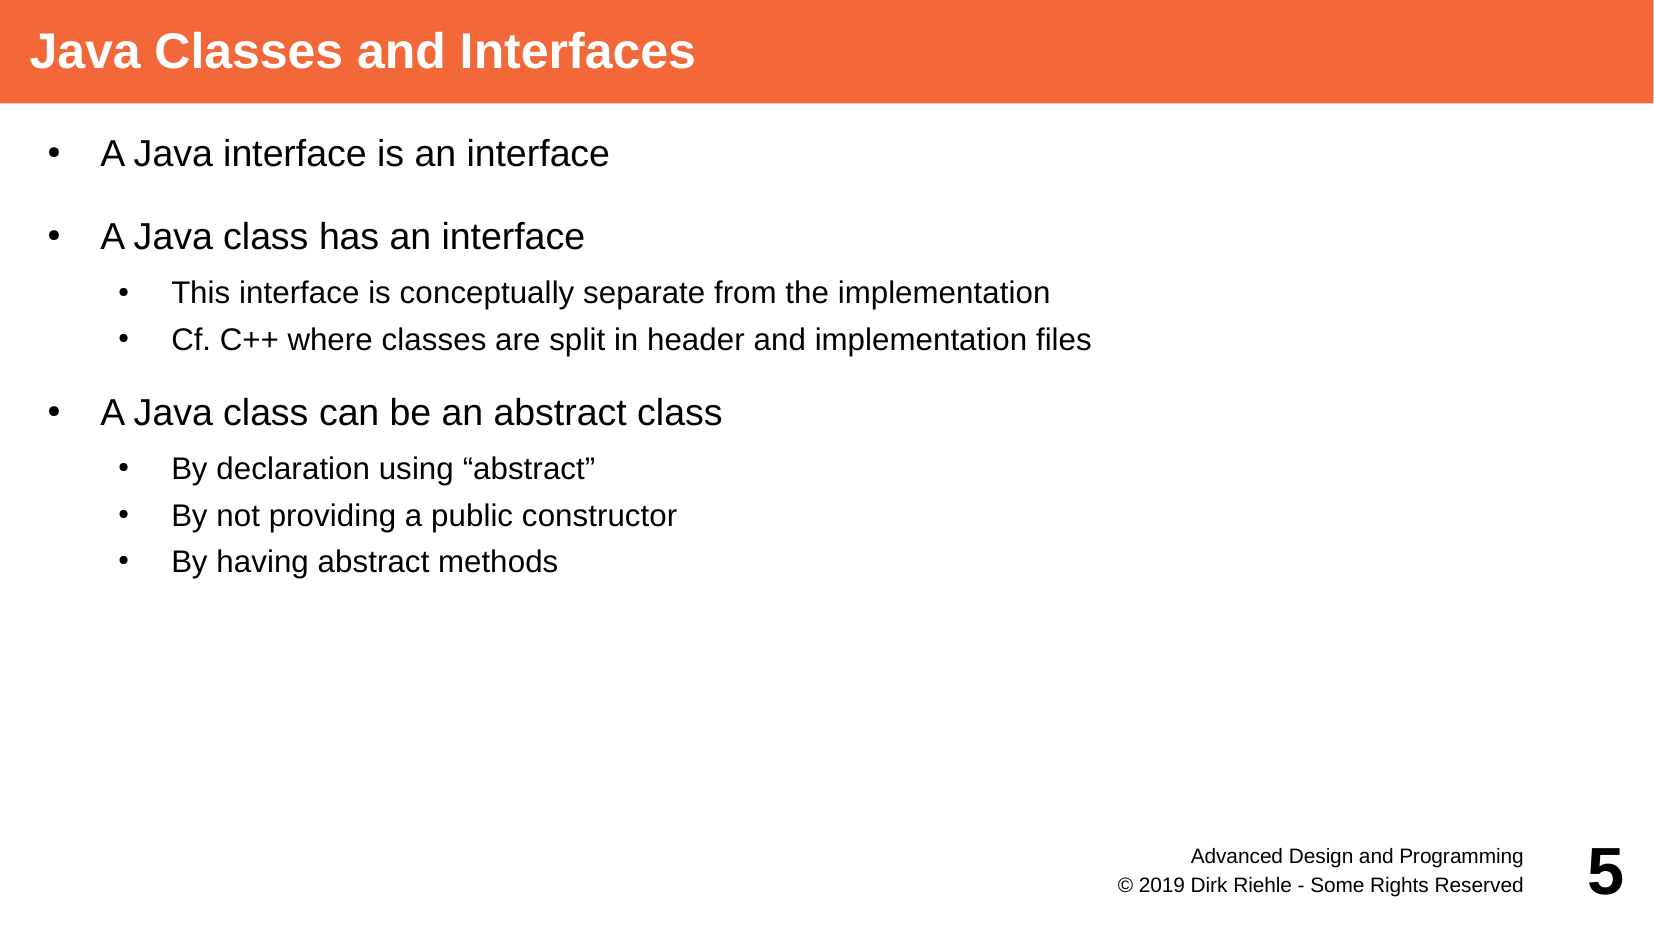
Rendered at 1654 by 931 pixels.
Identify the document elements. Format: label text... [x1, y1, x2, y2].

list A Java interface is an interface A Java class has an interface This interface is conceptually separate from the implementation Cf. C++ where classes are split in header and implementation files A Java class can be an abstract class By declaration using “abstract” By not providing a public constructor By having abstract methods [29, 132, 1625, 813]
title Java Classes and Interfaces [0, 0, 1654, 104]
